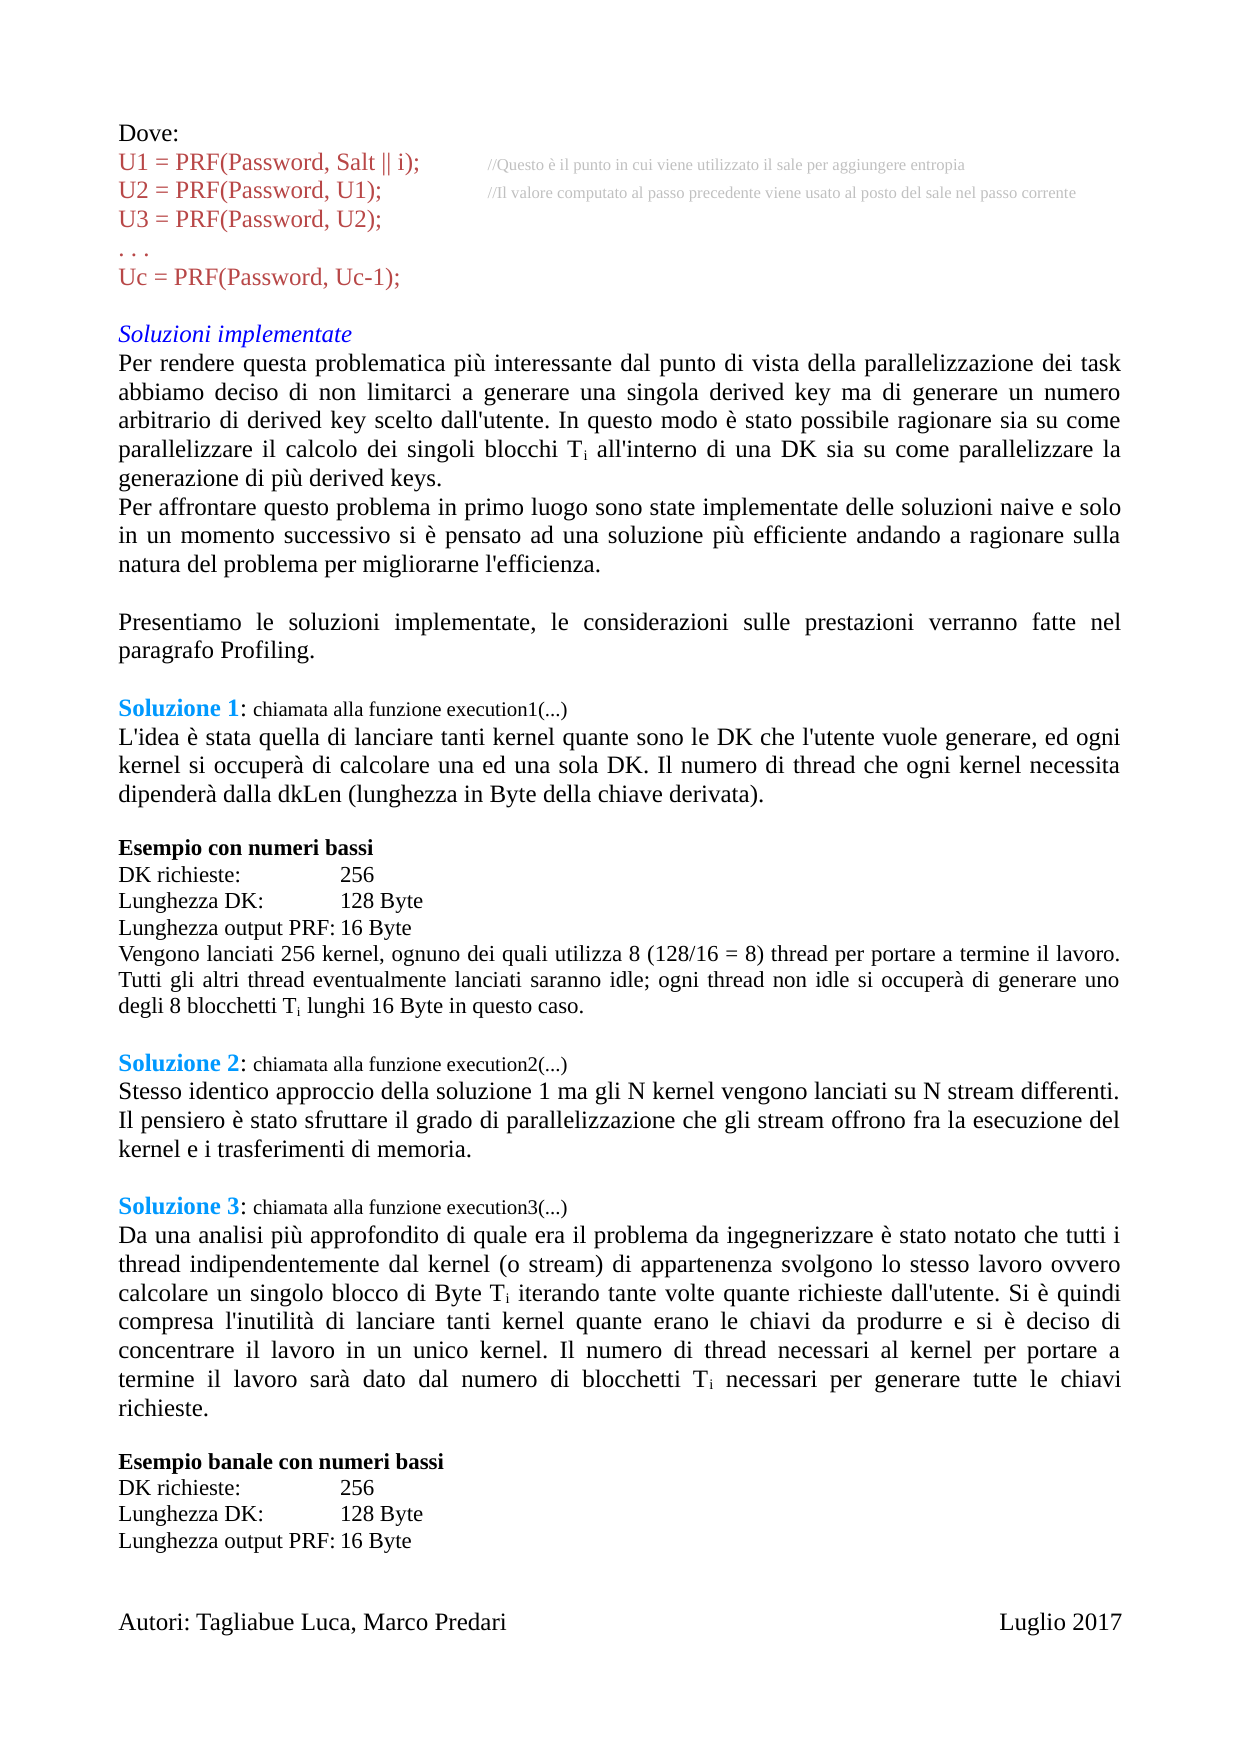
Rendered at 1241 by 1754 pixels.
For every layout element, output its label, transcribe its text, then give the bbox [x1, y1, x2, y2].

text Soluzione 2: chiamata alla funzione execution2(...) [118, 1048, 1122, 1076]
text Per rendere questa problematica più interessante dal punto di vista della parallelizzazione dei task abbiamo deciso di non limitarci a generare una singola derived key ma di generare un numero arbitrario di derived key scelto dall'utente. In questo modo è stato possibile ragionare sia su come parallelizzare il calcolo dei singoli blocchi Ti all'interno di una DK sia su come parallelizzare la generazione di più derived keys. [118, 348, 1122, 492]
text Lunghezza output PRF: 16 Byte [118, 1527, 1122, 1553]
text DK richieste: 256 [118, 861, 1122, 887]
text L'idea è stata quella di lanciare tanti kernel quante sono le DK che l'utente vuole generare, ed ogni kernel si occuperà di calcolare una ed una sola DK. Il numero di thread che ogni kernel necessita dipenderà dalla dkLen (lunghezza in Byte della chiave derivata). [118, 722, 1122, 808]
text Per affrontare questo problema in primo luogo sono state implementate delle soluzioni naive e solo in un momento successivo si è pensato ad una soluzione più efficiente andando a ragionare sulla natura del problema per migliorarne l'efficienza. [118, 492, 1122, 578]
text Uc = PRF(Password, Uc-1); [118, 262, 1122, 291]
text DK richieste: 256 [118, 1474, 1122, 1501]
text Stesso identico approccio della soluzione 1 ma gli N kernel vengono lanciati su N stream differenti. Il pensiero è stato sfruttare il grado di parallelizzazione che gli stream offrono fra la esecuzione del kernel e i trasferimenti di memoria. [118, 1076, 1122, 1163]
text Soluzione 3: chiamata alla funzione execution3(...) [118, 1191, 1122, 1220]
text U2 = PRF(Password, U1); //Il valore computato al passo precedente viene usato al posto del sale nel passo corrente [118, 176, 1122, 204]
text U1 = PRF(Password, Salt || i); //Questo è il punto in cui viene utilizzato il sale per aggiungere entropia [118, 147, 1122, 176]
text Soluzione 1: chiamata alla funzione execution1(...) [118, 693, 1122, 722]
text Lunghezza DK: 128 Byte [118, 887, 1122, 913]
text . . . [118, 233, 1122, 262]
text Lunghezza output PRF: 16 Byte [118, 913, 1122, 940]
text Esempio con numeri bassi [118, 834, 1122, 861]
text Lunghezza DK: 128 Byte [118, 1501, 1122, 1527]
text Da una analisi più approfondito di quale era il problema da ingegnerizzare è stato notato che tutti i thread indipendentemente dal kernel (o stream) di appartenenza svolgono lo stesso lavoro ovvero calcolare un singolo blocco di Byte Ti iterando tante volte quante richieste dall'utente. Si è quindi compresa l'inutilità di lanciare tanti kernel quante erano le chiavi da produrre e si è deciso di concentrare il lavoro in un unico kernel. Il numero di thread necessari al kernel per portare a termine il lavoro sarà dato dal numero di blocchetti Ti necessari per generare tutte le chiavi richieste. [118, 1220, 1122, 1421]
text Esempio banale con numeri bassi [118, 1448, 1122, 1474]
text Vengono lanciati 256 kernel, ognuno dei quali utilizza 8 (128/16 = 8) thread per portare a termine il lavoro. Tutti gli altri thread eventualmente lanciati saranno idle; ogni thread non idle si occuperà di generare uno degli 8 blocchetti Ti lunghi 16 Byte in questo caso. [118, 940, 1122, 1019]
text Presentiamo le soluzioni implementate, le considerazioni sulle prestazioni verranno fatte nel paragrafo Profiling. [118, 607, 1122, 664]
text U3 = PRF(Password, U2); [118, 204, 1122, 233]
text Soluzioni implementate [118, 319, 1122, 348]
text Dove: [118, 118, 1122, 147]
